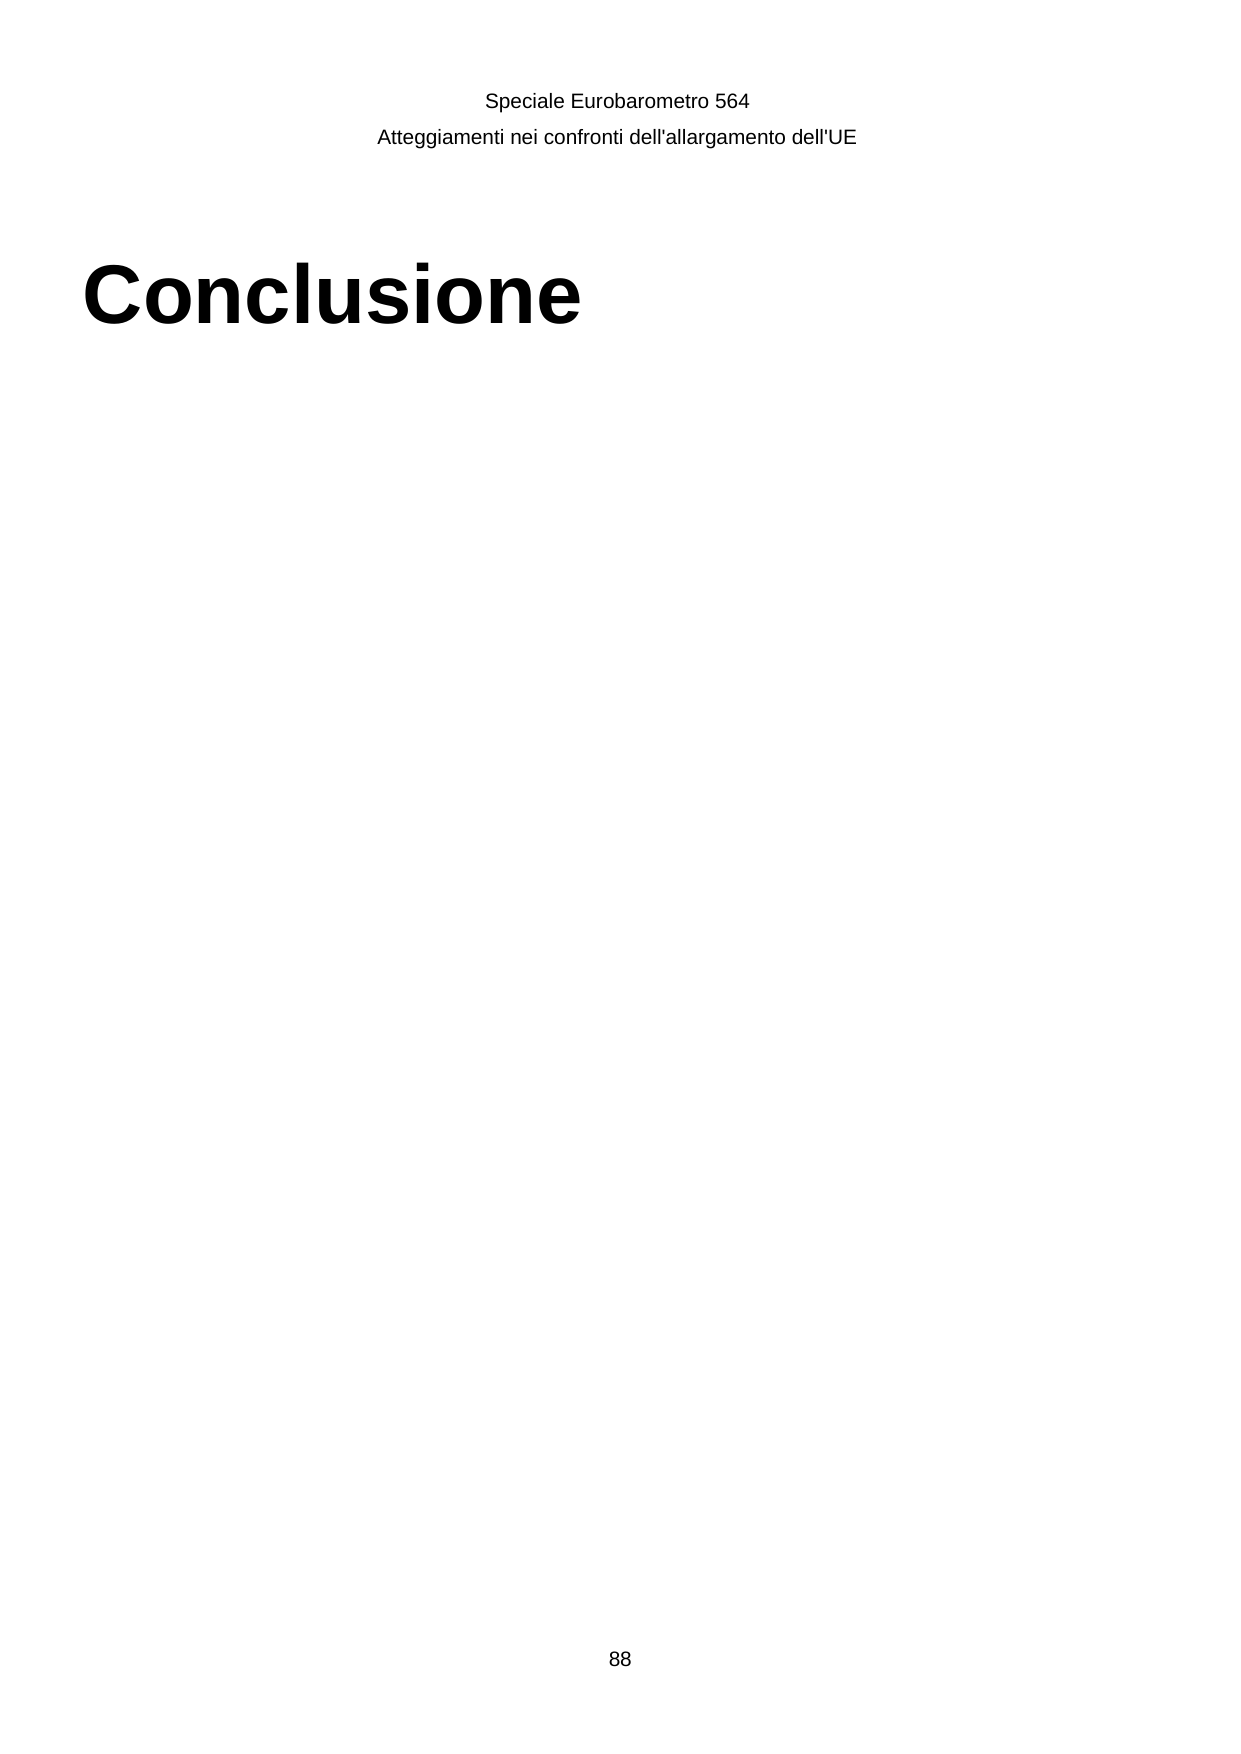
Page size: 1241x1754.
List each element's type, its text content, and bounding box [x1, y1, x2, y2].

subtitle Conclusione [83, 245, 1157, 341]
